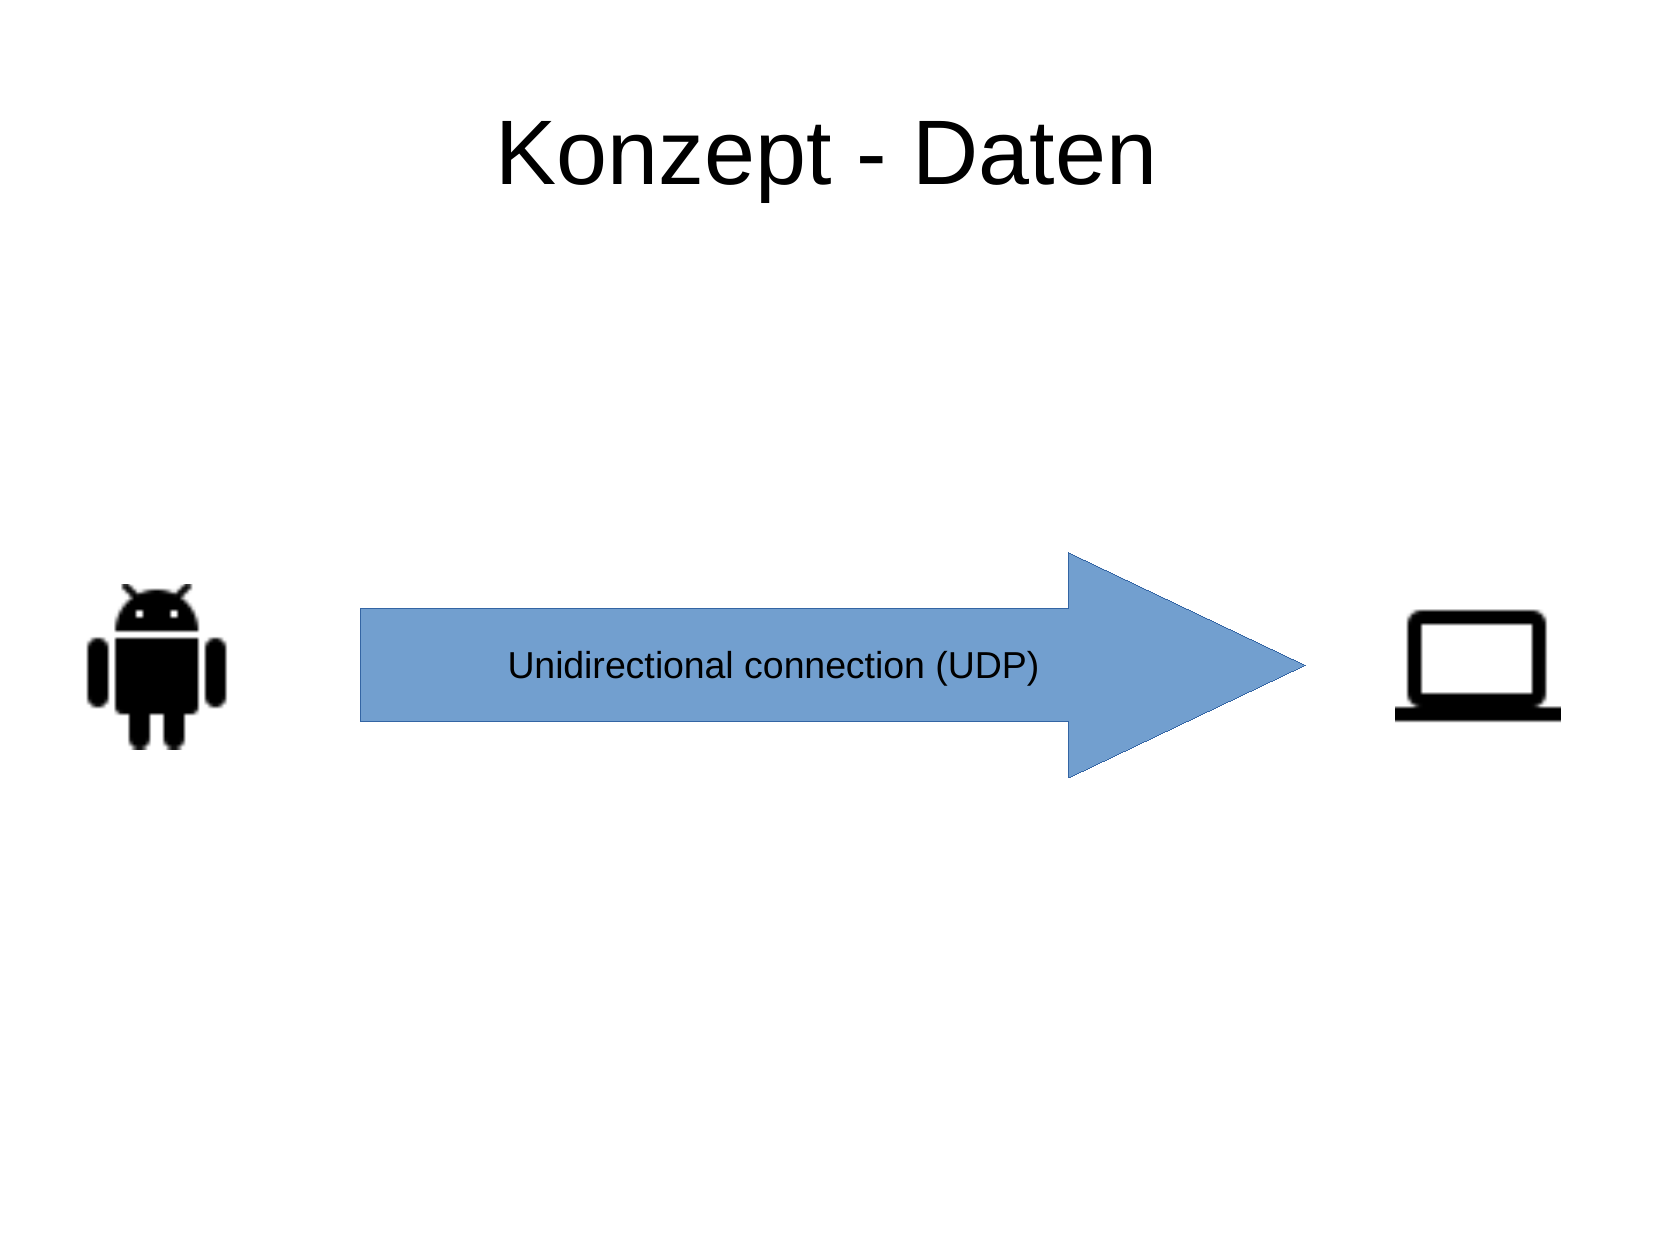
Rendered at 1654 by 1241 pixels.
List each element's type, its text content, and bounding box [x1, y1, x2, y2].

picture [1395, 584, 1561, 750]
text_box Unidirectional connection (UDP) [360, 552, 1306, 778]
title Konzept - Daten [82, 49, 1571, 257]
picture [75, 584, 241, 751]
